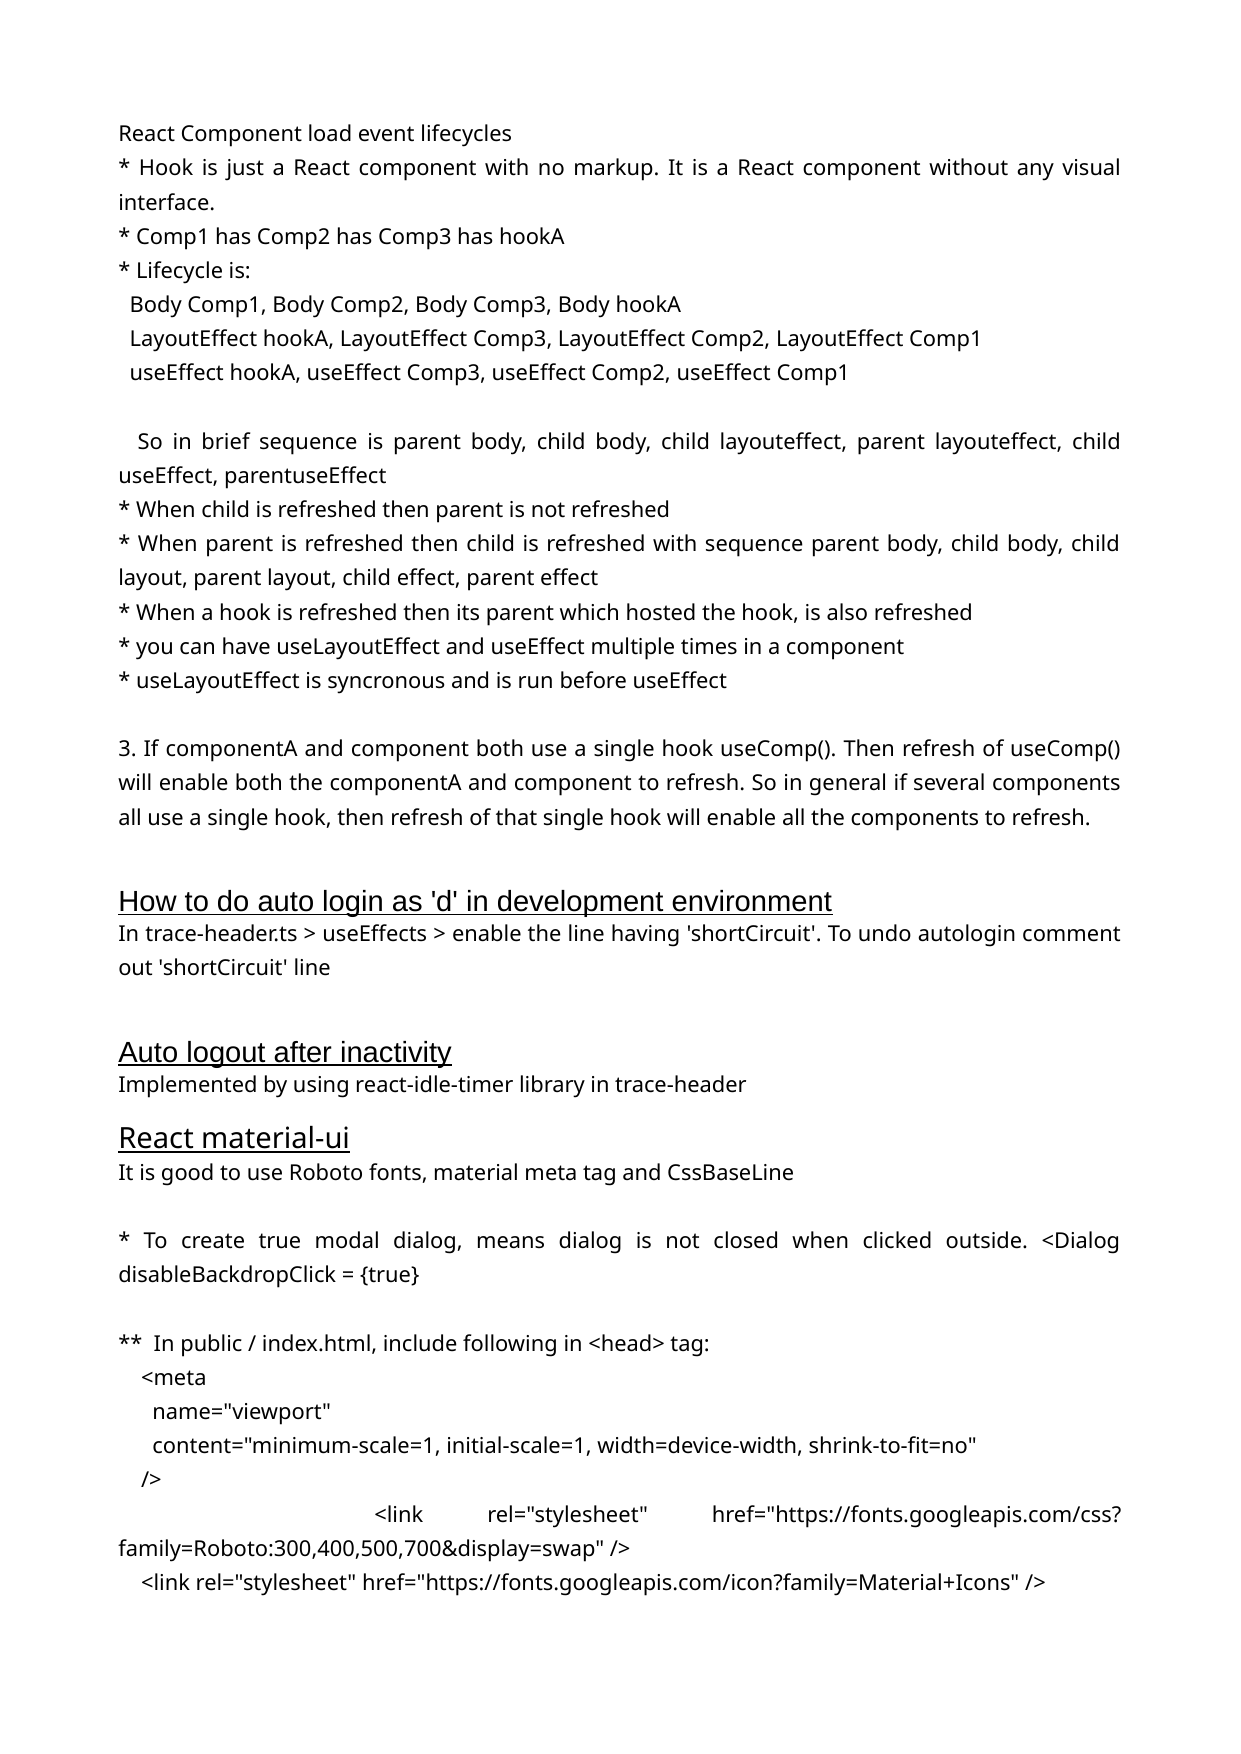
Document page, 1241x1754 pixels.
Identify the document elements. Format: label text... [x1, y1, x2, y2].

text useEffect hookA, useEffect Comp3, useEffect Comp2, useEffect Comp1 [118, 357, 1122, 387]
text In trace-header.ts > useEffects > enable the line having 'shortCircuit'. To undo autologin comment out 'shortCircuit' line [118, 918, 1122, 982]
text ** In public / index.html, include following in <head> tag: [118, 1328, 1122, 1358]
text * When a hook is refreshed then its parent which hosted the hook, is also refreshed [118, 596, 1122, 626]
text Implemented by using react-idle-timer library in trace-header [118, 1068, 1122, 1098]
text name="viewport" [118, 1396, 1122, 1426]
text Body Comp1, Body Comp2, Body Comp3, Body hookA [118, 289, 1122, 319]
text So in brief sequence is parent body, child body, child layouteffect, parent layouteffect, child useEffect, parentuseEffect [118, 426, 1122, 489]
text React Component load event lifecycles [118, 118, 1122, 148]
text * Hook is just a React component with no markup. It is a React component without any visual interface. [118, 152, 1122, 216]
text /> [118, 1464, 1122, 1494]
text LayoutEffect hookA, LayoutEffect Comp3, LayoutEffect Comp2, LayoutEffect Comp1 [118, 323, 1122, 353]
text <meta [118, 1362, 1122, 1392]
text * Lifecycle is: [118, 255, 1122, 284]
text * useLayoutEffect is syncronous and is run before useEffect [118, 665, 1122, 694]
subtitle React material-ui [118, 1117, 1122, 1157]
text * When child is refreshed then parent is not refreshed [118, 494, 1122, 524]
text <link rel="stylesheet" href="https://fonts.googleapis.com/icon?family=Material+Icons" /> [118, 1567, 1122, 1597]
text * To create true modal dialog, means dialog is not closed when clicked outside. <Dialog disableBackdropClick = {true} [118, 1225, 1122, 1289]
text <link rel="stylesheet" href="https://fonts.googleapis.com/css?family=Roboto:300,400,500,700&display=swap" /> [118, 1499, 1122, 1563]
text * Comp1 has Comp2 has Comp3 has hookA [118, 221, 1122, 250]
text content="minimum-scale=1, initial-scale=1, width=device-width, shrink-to-fit=no" [118, 1430, 1122, 1460]
text It is good to use Roboto fonts, material meta tag and CssBaseLine [118, 1157, 1122, 1187]
text * you can have useLayoutEffect and useEffect multiple times in a component [118, 631, 1122, 660]
text * When parent is refreshed then child is refreshed with sequence parent body, child body, child layout, parent layout, child effect, parent effect [118, 528, 1122, 592]
subtitle Auto logout after inactivity [118, 1035, 1122, 1068]
subtitle How to do auto login as 'd' in development environment [118, 884, 1122, 918]
text 3. If componentA and component both use a single hook useComp(). Then refresh of useComp() will enable both the componentA and component to refresh. So in general if several components all use a single hook, then refresh of that single hook will enable all the components to refresh. [118, 733, 1122, 831]
